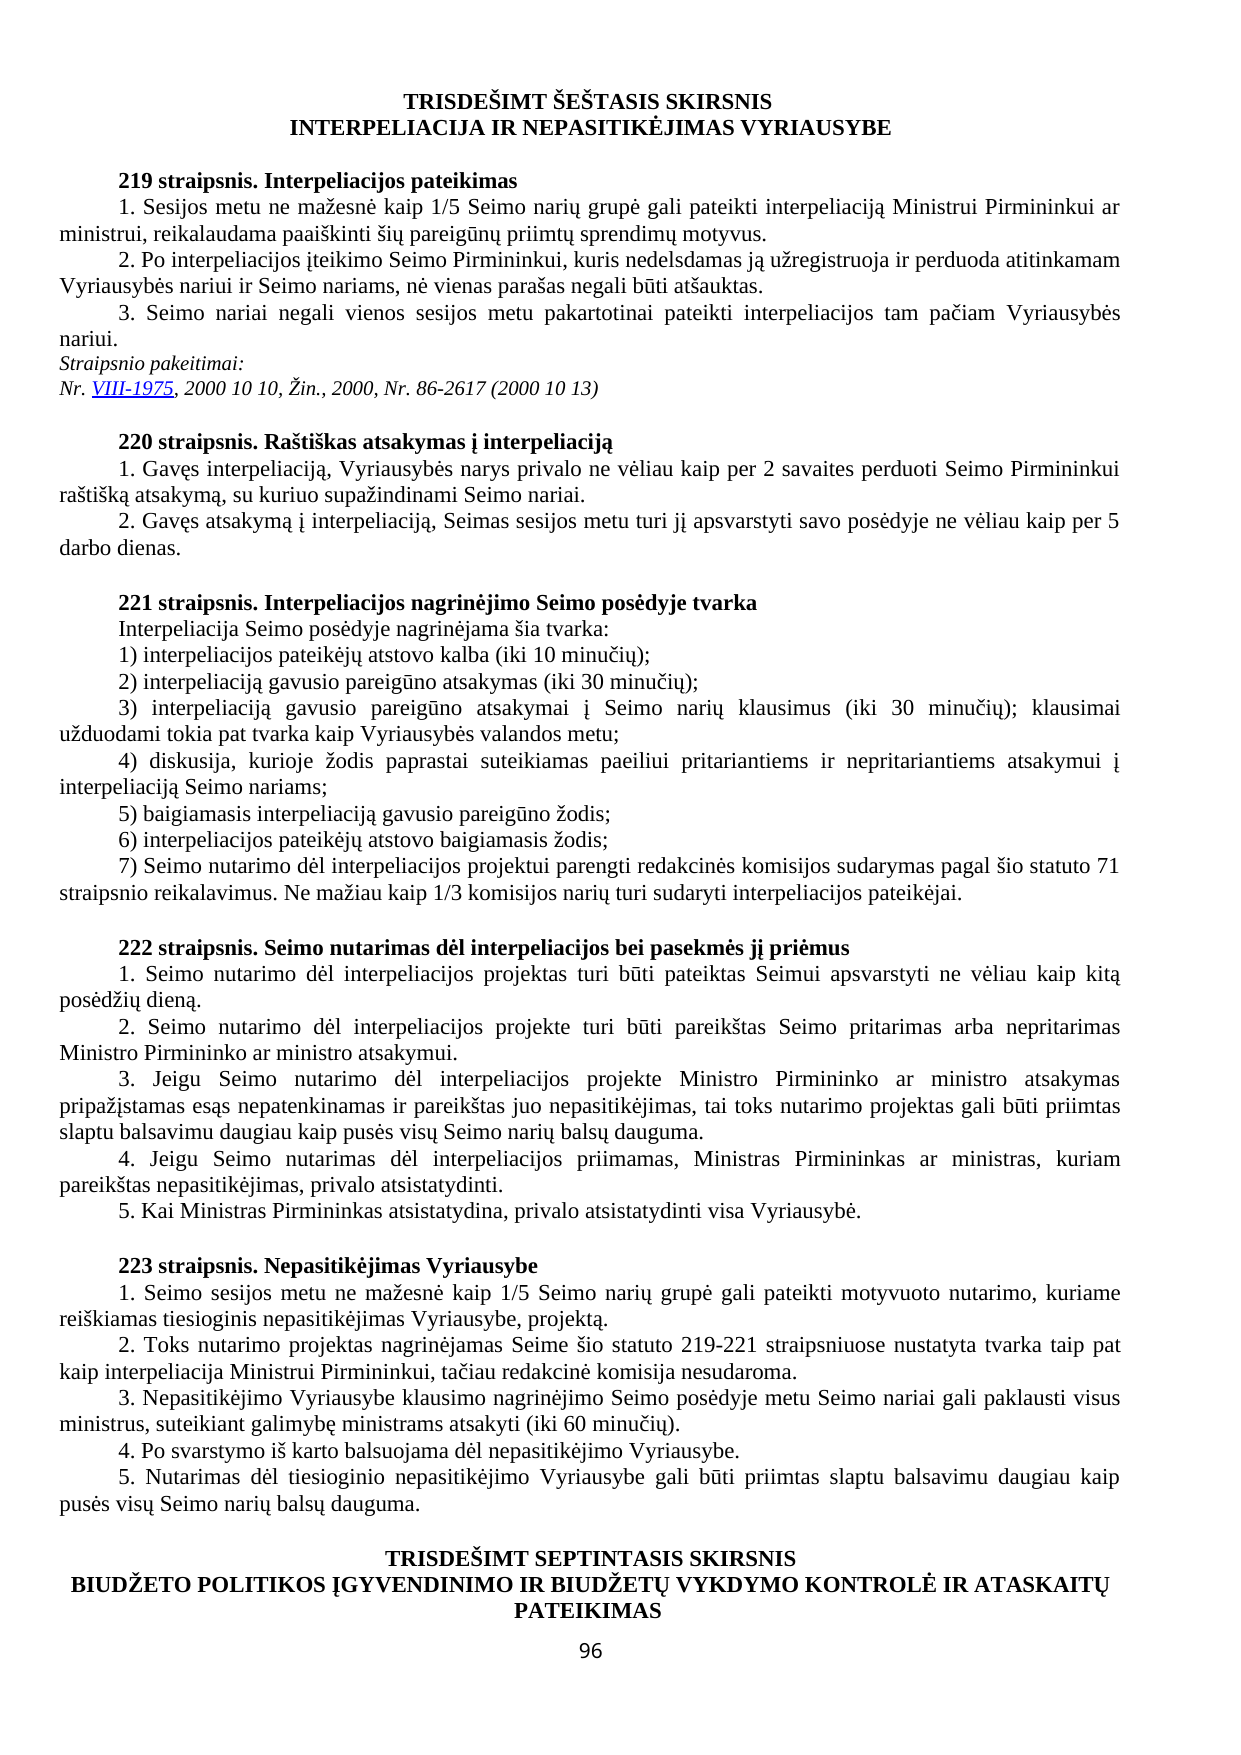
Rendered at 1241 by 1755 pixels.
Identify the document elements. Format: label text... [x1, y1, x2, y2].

text 5. Kai Ministras Pirmininkas atsistatydina, privalo atsistatydinti visa Vyriausybė. [59, 1197, 1122, 1224]
text 219 straipsnis. Interpeliacijos pateikimas [59, 167, 1122, 193]
text 7) Seimo nutarimo dėl interpeliacijos projektui parengti redakcinės komisijos sudarymas pagal šio statuto 71 straipsnio reikalavimus. Ne mažiau kaip 1/3 komisijos narių turi sudaryti interpeliacijos pateikėjai. [59, 852, 1122, 905]
text 1. Seimo nutarimo dėl interpeliacijos projektas turi būti pateiktas Seimui apsvarstyti ne vėliau kaip kitą posėdžių dieną. [59, 960, 1122, 1013]
text INTERPELIACIJA IR NEPASITIKĖJIMAS VYRIAUSYBE [59, 114, 1122, 141]
text 1. Seimo sesijos metu ne mažesnė kaip 1/5 Seimo narių grupė gali pateikti motyvuoto nutarimo, kuriame reiškiamas tiesioginis nepasitikėjimas Vyriausybe, projektą. [59, 1279, 1122, 1331]
text 3. Jeigu Seimo nutarimo dėl interpeliacijos projekte Ministro Pirmininko ar ministro atsakymas pripažįstamas esąs nepatenkinamas ir pareikštas juo nepasitikėjimas, tai toks nutarimo projektas gali būti priimtas slaptu balsavimu daugiau kaip pusės visų Seimo narių balsų dauguma. [59, 1066, 1122, 1144]
text 1. Sesijos metu ne mažesnė kaip 1/5 Seimo narių grupė gali pateikti interpeliaciją Ministrui Pirmininkui ar ministrui, reikalaudama paaiškinti šių pareigūnų priimtų sprendimų motyvus. [59, 193, 1122, 246]
text Nr. VIII-1975, 2000 10 10, Žin., 2000, Nr. 86-2617 (2000 10 13) [59, 375, 1122, 399]
text 4. Po svarstymo iš karto balsuojama dėl nepasitikėjimo Vyriausybe. [59, 1437, 1122, 1463]
text Interpeliacija Seimo posėdyje nagrinėjama šia tvarka: [59, 615, 1122, 641]
text 5) baigiamasis interpeliaciją gavusio pareigūno žodis; [59, 799, 1122, 826]
text 1) interpeliacijos pateikėjų atstovo kalba (iki 10 minučių); [59, 641, 1122, 668]
text 221 straipsnis. Interpeliacijos nagrinėjimo Seimo posėdyje tvarka [59, 589, 1122, 615]
text 2. Toks nutarimo projektas nagrinėjamas Seime šio statuto 219-221 straipsniuose nustatyta tvarka taip pat kaip interpeliacija Ministrui Pirmininkui, tačiau redakcinė komisija nesudaroma. [59, 1331, 1122, 1384]
text TRISDEŠIMT SEPTINTASIS SKIRSNIS [59, 1545, 1122, 1571]
text 6) interpeliacijos pateikėjų atstovo baigiamasis žodis; [59, 826, 1122, 852]
text 2. Gavęs atsakymą į interpeliaciją, Seimas sesijos metu turi jį apsvarstyti savo posėdyje ne vėliau kaip per 5 darbo dienas. [59, 507, 1122, 560]
text 223 straipsnis. Nepasitikėjimas Vyriausybe [59, 1252, 1122, 1279]
text TRISDEŠIMT ŠEŠTASIS SKIRSNIS [59, 88, 1122, 114]
text 4. Jeigu Seimo nutarimas dėl interpeliacijos priimamas, Ministras Pirmininkas ar ministras, kuriam pareikštas nepasitikėjimas, privalo atsistatydinti. [59, 1144, 1122, 1197]
text BIUDŽETO POLITIKOS ĮGYVENDINIMO IR BIUDŽETŲ VYKDYMO KONTROLĖ IR ATASKAITŲ PATEIKIMAS [59, 1571, 1122, 1624]
text 4) diskusija, kurioje žodis paprastai suteikiamas paeiliui pritariantiems ir nepritariantiems atsakymui į interpeliaciją Seimo nariams; [59, 747, 1122, 799]
text 5. Nutarimas dėl tiesioginio nepasitikėjimo Vyriausybe gali būti priimtas slaptu balsavimu daugiau kaip pusės visų Seimo narių balsų dauguma. [59, 1463, 1122, 1516]
text Straipsnio pakeitimai: [59, 351, 1122, 375]
text 1. Gavęs interpeliaciją, Vyriausybės narys privalo ne vėliau kaip per 2 savaites perduoti Seimo Pirmininkui raštišką atsakymą, su kuriuo supažindinami Seimo nariai. [59, 454, 1122, 507]
text 2. Po interpeliacijos įteikimo Seimo Pirmininkui, kuris nedelsdamas ją užregistruoja ir perduoda atitinkamam Vyriausybės nariui ir Seimo nariams, nė vienas parašas negali būti atšauktas. [59, 246, 1122, 299]
text 222 straipsnis. Seimo nutarimas dėl interpeliacijos bei pasekmės jį priėmus [59, 934, 1122, 960]
text 3. Nepasitikėjimo Vyriausybe klausimo nagrinėjimo Seimo posėdyje metu Seimo nariai gali paklausti visus ministrus, suteikiant galimybę ministrams atsakyti (iki 60 minučių). [59, 1384, 1122, 1437]
text 2) interpeliaciją gavusio pareigūno atsakymas (iki 30 minučių); [59, 668, 1122, 694]
text 3. Seimo nariai negali vienos sesijos metu pakartotinai pateikti interpeliacijos tam pačiam Vyriausybės nariui. [59, 299, 1122, 351]
text 220 straipsnis. Raštiškas atsakymas į interpeliaciją [59, 428, 1122, 454]
text 2. Seimo nutarimo dėl interpeliacijos projekte turi būti pareikštas Seimo pritarimas arba nepritarimas Ministro Pirmininko ar ministro atsakymui. [59, 1013, 1122, 1066]
text 3) interpeliaciją gavusio pareigūno atsakymai į Seimo narių klausimus (iki 30 minučių); klausimai užduodami tokia pat tvarka kaip Vyriausybės valandos metu; [59, 694, 1122, 747]
